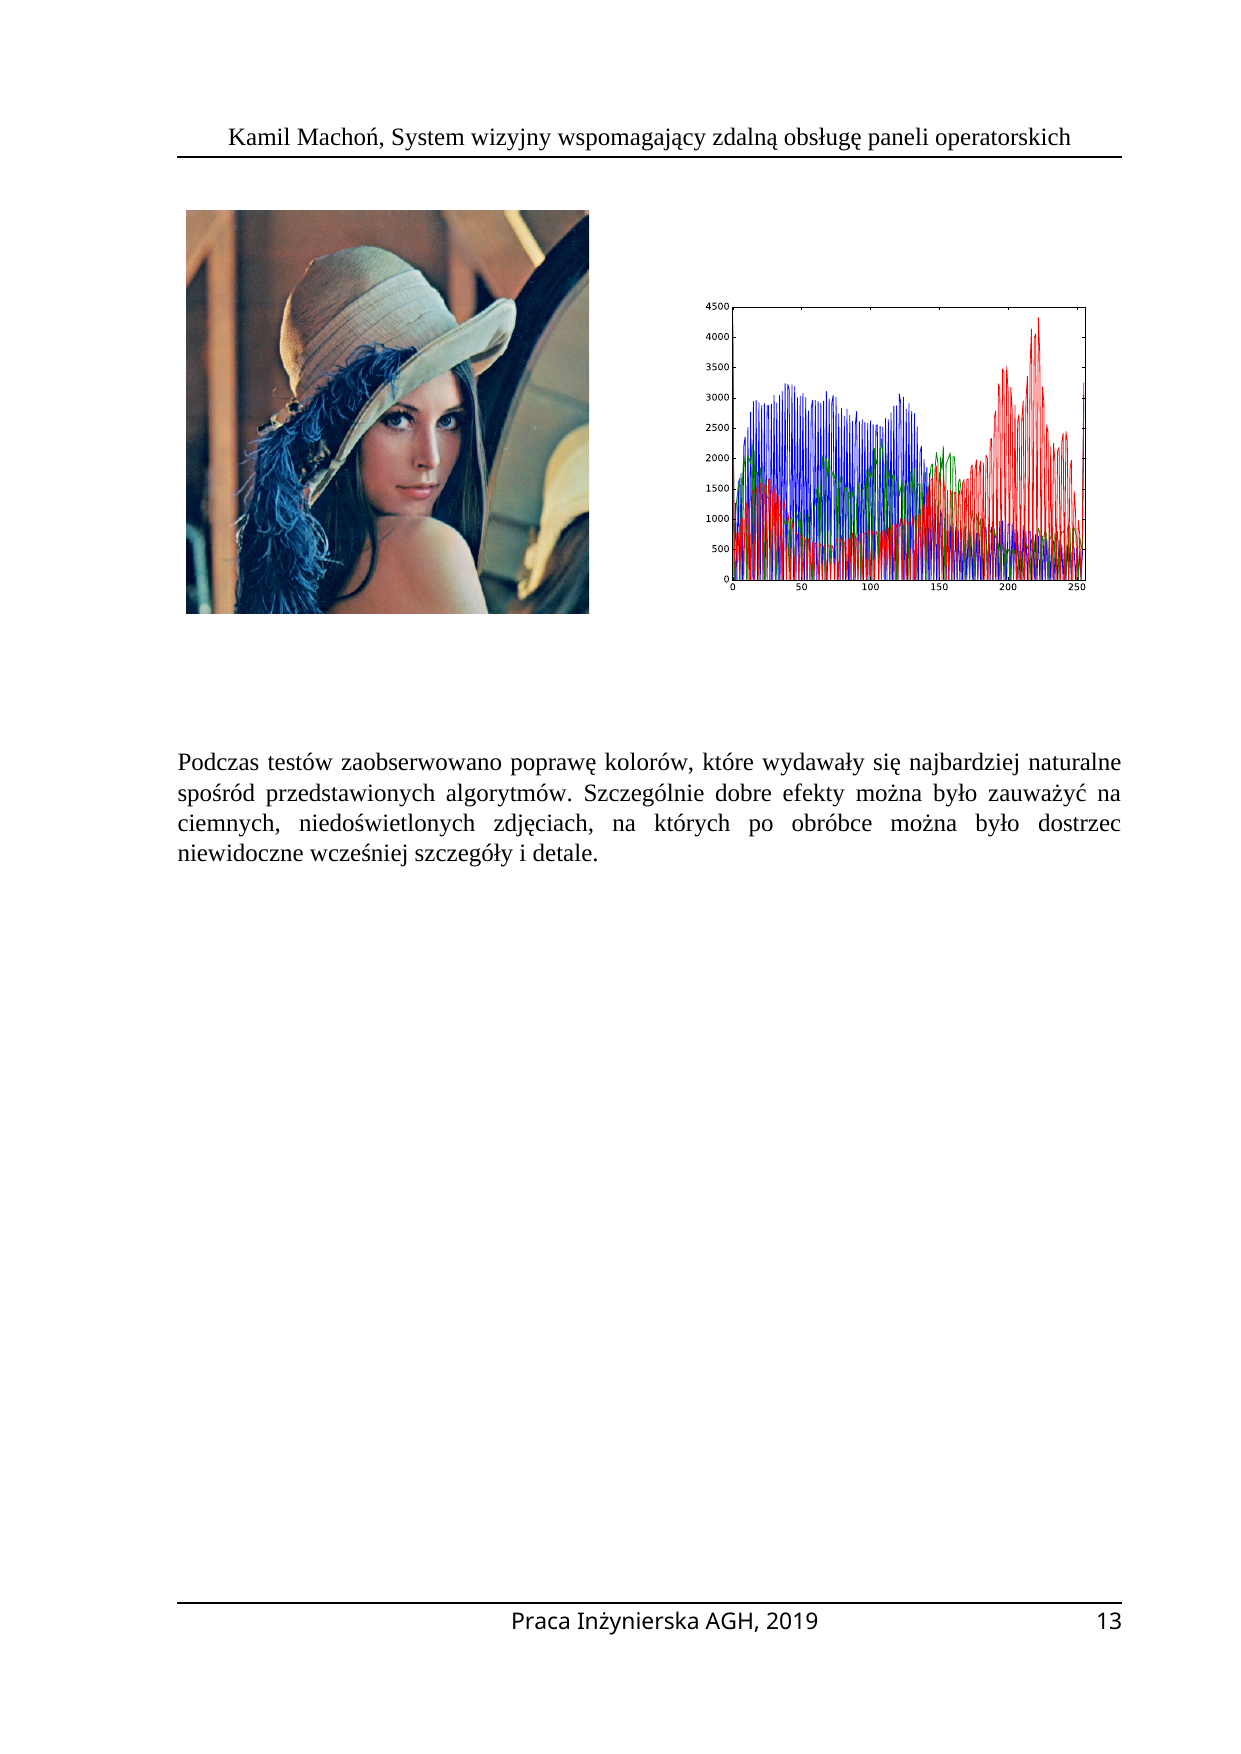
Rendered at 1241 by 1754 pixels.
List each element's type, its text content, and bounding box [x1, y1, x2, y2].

picture [186, 210, 590, 614]
text Podczas testów zaobserwowano poprawę kolorów, które wydawały się najbardziej naturalne spośród przedstawionych algorytmów. Szczególnie dobre efekty można było zauważyć na ciemnych, niedoświetlonych zdjęciach, na których po obróbce można było dostrzec niewidoczne wcześniej szczegóły i detale. [177, 747, 1122, 867]
